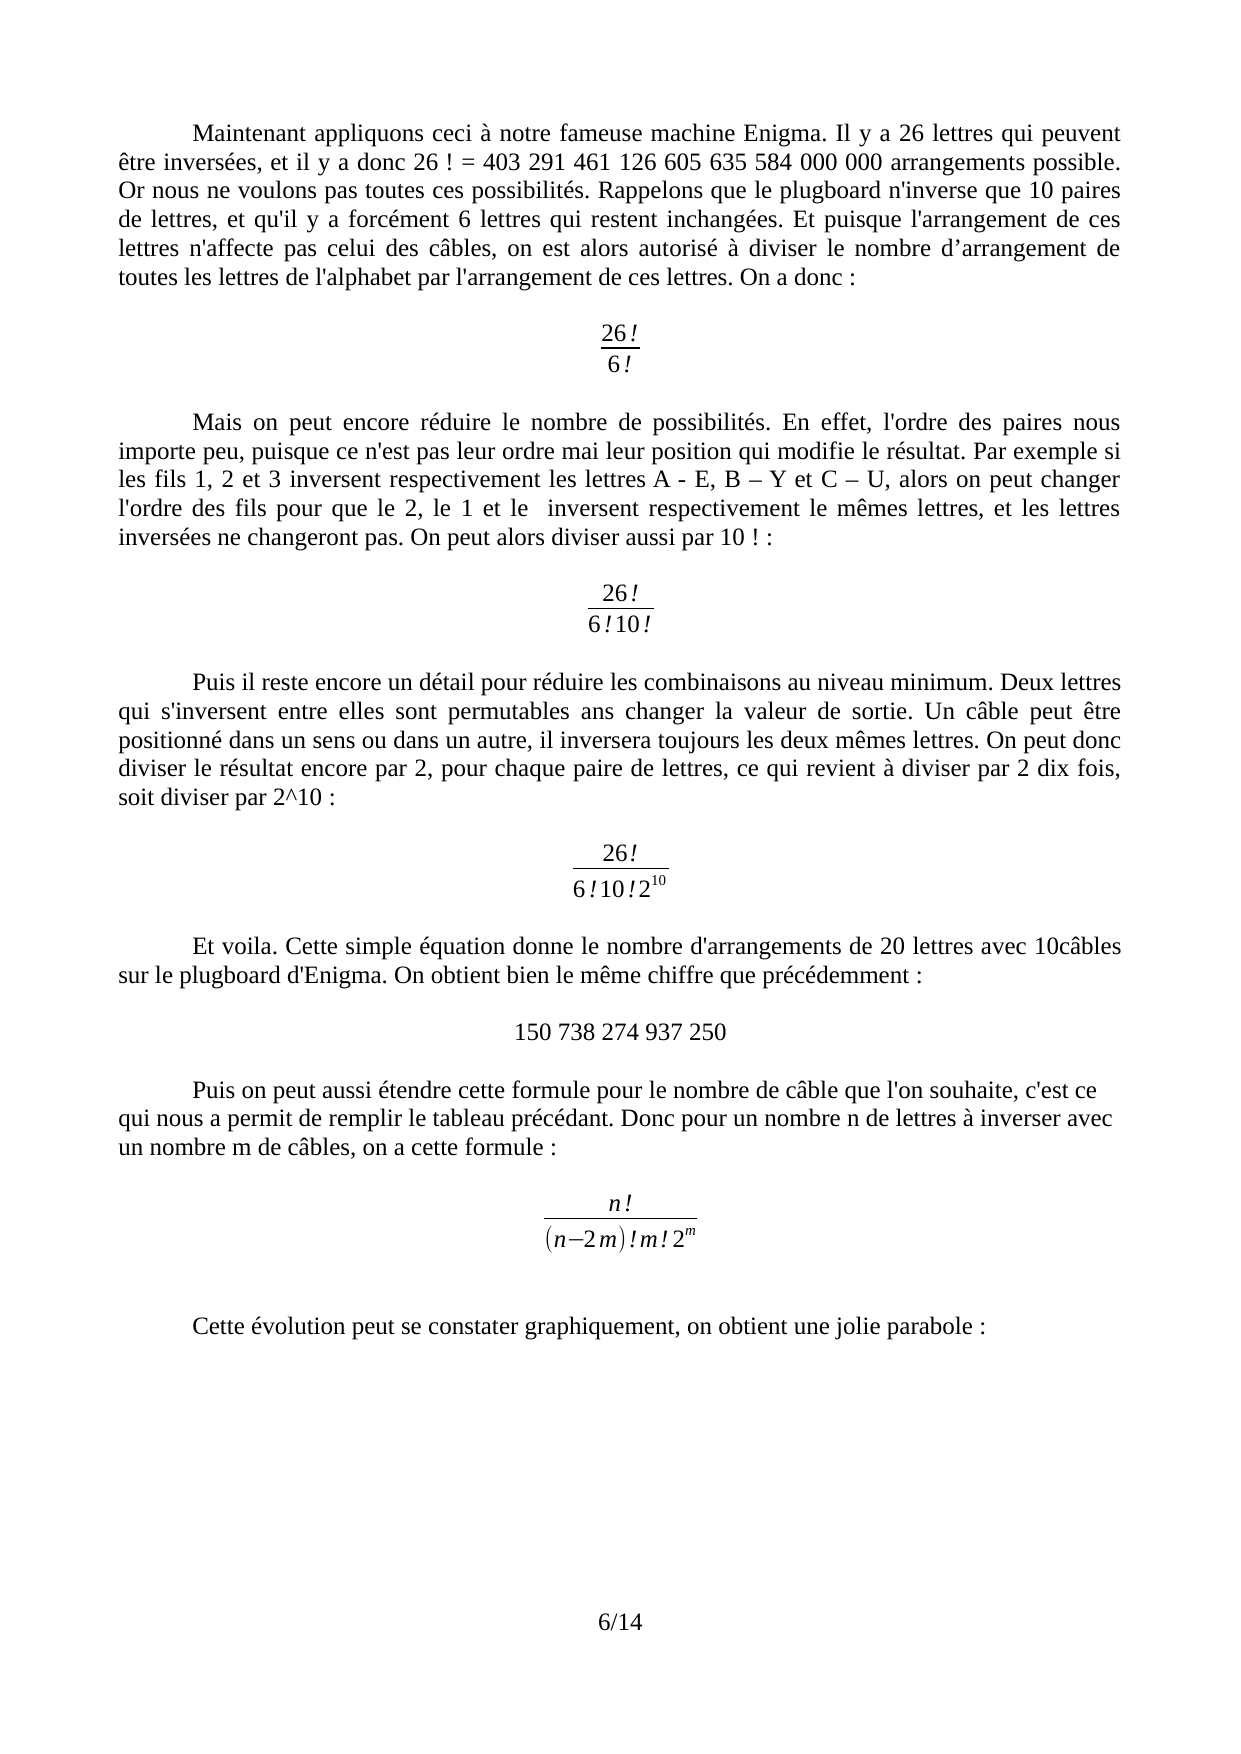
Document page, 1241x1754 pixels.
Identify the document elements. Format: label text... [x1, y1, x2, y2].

text Mais on peut encore réduire le nombre de possibilités. En effet, l'ordre des paires nous importe peu, puisque ce n'est pas leur ordre mai leur position qui modifie le résultat. Par exemple si les fils 1, 2 et 3 inversent respectivement les lettres A - E, B – Y et C – U, alors on peut changer l'ordre des fils pour que le 2, le 1 et le inversent respectivement le mêmes lettres, et les lettres inversées ne changeront pas. On peut alors diviser aussi par 10 ! : [118, 407, 1122, 551]
text Cette évolution peut se constater graphiquement, on obtient une jolie parabole : [118, 1311, 1122, 1339]
text Maintenant appliquons ceci à notre fameuse machine Enigma. Il y a 26 lettres qui peuvent être inversées, et il y a donc 26 ! = 403 291 461 126 605 635 584 000 000 arrangements possible. Or nous ne voulons pas toutes ces possibilités. Rappelons que le plugboard n'inverse que 10 paires de lettres, et qu'il y a forcément 6 lettres qui restent inchangées. Et puisque l'arrangement de ces lettres n'affecte pas celui des câbles, on est alors autorisé à diviser le nombre d’arrangement de toutes les lettres de l'alphabet par l'arrangement de ces lettres. On a donc : [118, 118, 1122, 291]
text Puis il reste encore un détail pour réduire les combinaisons au niveau minimum. Deux lettres qui s'inversent entre elles sont permutables ans changer la valeur de sortie. Un câble peut être positionné dans un sens ou dans un autre, il inversera toujours les deux mêmes lettres. On peut donc diviser le résultat encore par 2, pour chaque paire de lettres, ce qui revient à diviser par 2 dix fois, soit diviser par 2^10 : [118, 667, 1122, 811]
text 150 738 274 937 250 [118, 1017, 1122, 1046]
text Et voila. Cette simple équation donne le nombre d'arrangements de 20 lettres avec 10câbles sur le plugboard d'Enigma. On obtient bien le même chiffre que précédemment : [118, 931, 1122, 988]
text Puis on peut aussi étendre cette formule pour le nombre de câble que l'on souhaite, c'est ce qui nous a permit de remplir le tableau précédant. Donc pour un nombre n de lettres à inverser avec un nombre m de câbles, on a cette formule : [118, 1075, 1122, 1161]
